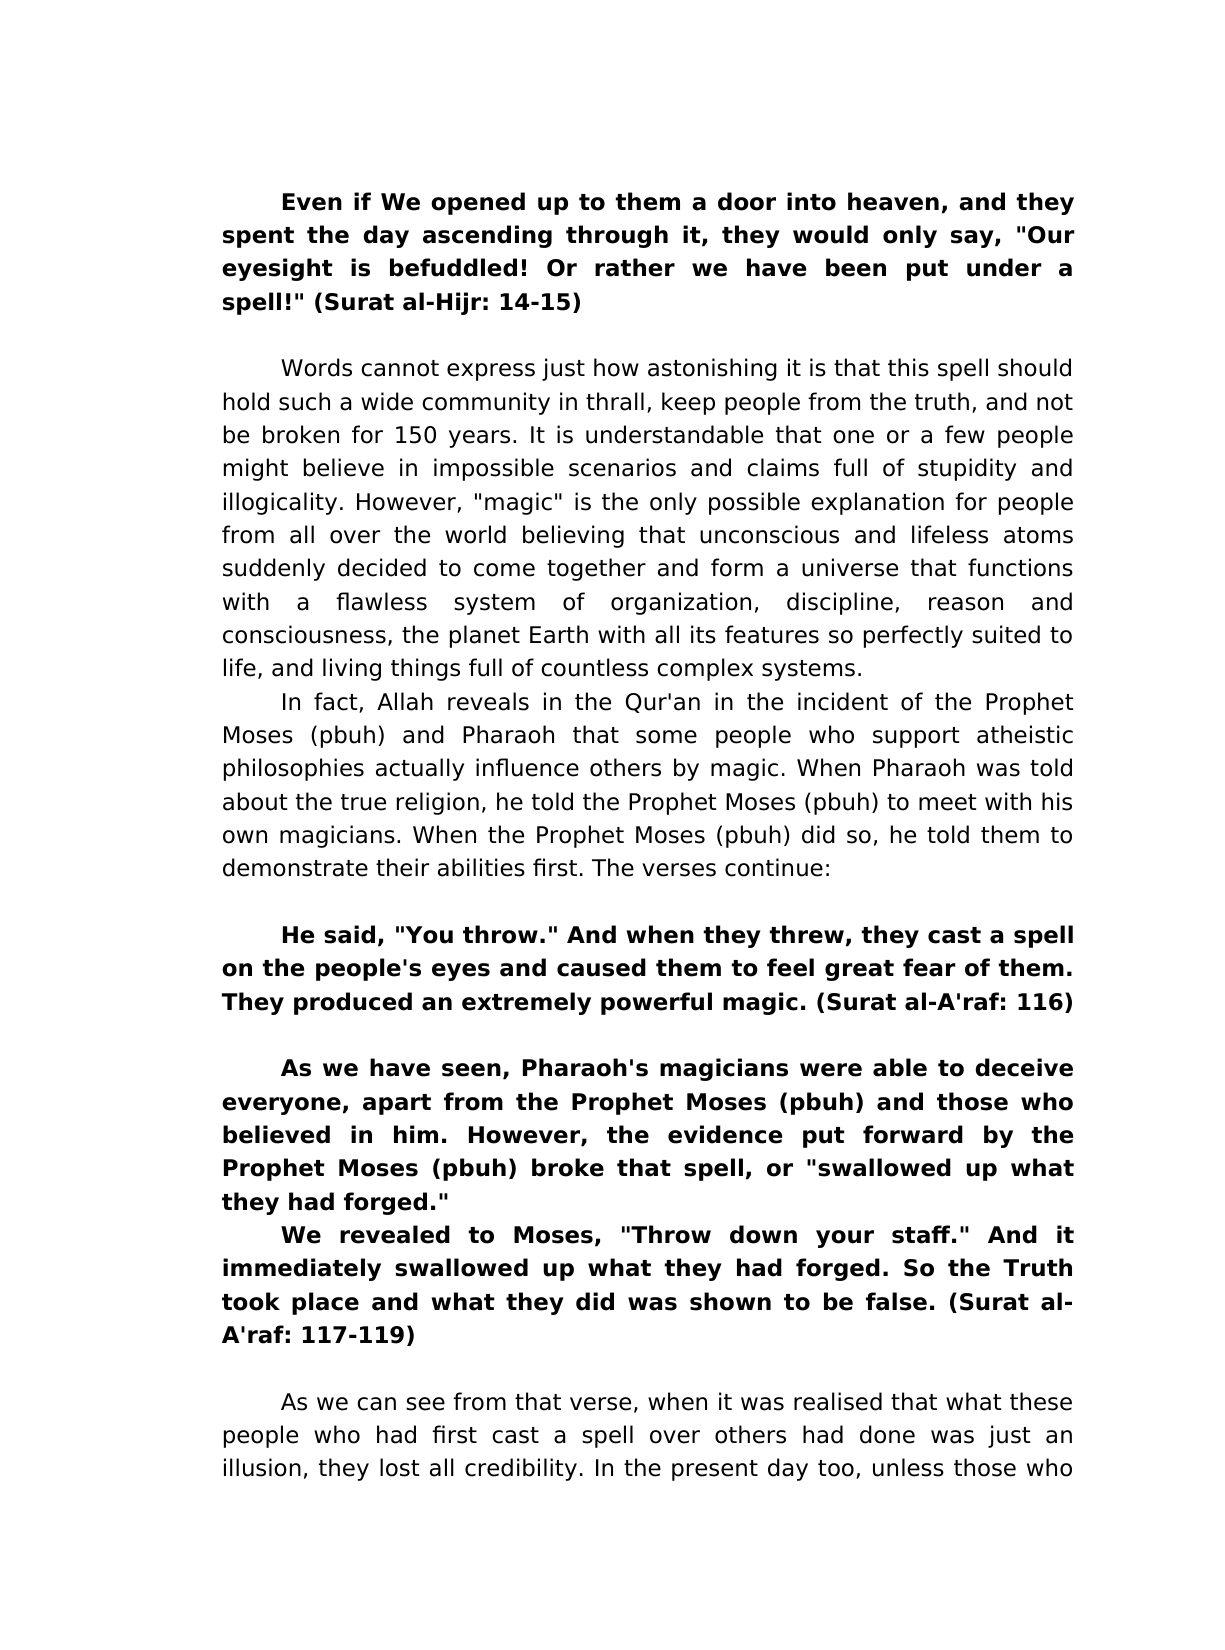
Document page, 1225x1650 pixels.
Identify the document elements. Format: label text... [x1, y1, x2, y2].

text He said, "You throw." And when they threw, they cast a spell on the people's eyes and caused them to feel great fear of them. They produced an extremely powerful magic. (Surat al-A'raf: 116) [222, 917, 1075, 1017]
text Even if We opened up to them a door into heaven, and they spent the day ascending through it, they would only say, "Our eyesight is befuddled! Or rather we have been put under a spell!" (Surat al-Hijr: 14-15) [222, 183, 1075, 317]
text We revealed to Moses, "Throw down your staff." And it immediately swallowed up what they had forged. So the Truth took place and what they did was shown to be false. (Surat al-A'raf: 117-119) [222, 1217, 1075, 1350]
text In fact, Allah reveals in the Qur'an in the incident of the Prophet Moses (pbuh) and Pharaoh that some people who support atheistic philosophies actually influence others by magic. When Pharaoh was told about the true religion, he told the Prophet Moses (pbuh) to meet with his own magicians. When the Prophet Moses (pbuh) did so, he told them to demonstrate their abilities first. The verses continue: [222, 683, 1075, 883]
text Words cannot express just how astonishing it is that this spell should hold such a wide community in thrall, keep people from the truth, and not be broken for 150 years. It is understandable that one or a few people might believe in impossible scenarios and claims full of stupidity and illogicality. However, "magic" is the only possible explanation for people from all over the world believing that unconscious and lifeless atoms suddenly decided to come together and form a universe that functions with a flawless system of organization, discipline, reason and consciousness, the planet Earth with all its features so perfectly suited to life, and living things full of countless complex systems. [222, 350, 1075, 683]
text As we can see from that verse, when it was realised that what these people who had first cast a spell over others had done was just an illusion, they lost all credibility. In the present day too, unless those who [222, 1383, 1075, 1483]
text As we have seen, Pharaoh's magicians were able to deceive everyone, apart from the Prophet Moses (pbuh) and those who believed in him. However, the evidence put forward by the Prophet Moses (pbuh) broke that spell, or "swallowed up what they had forged." [222, 1050, 1075, 1217]
